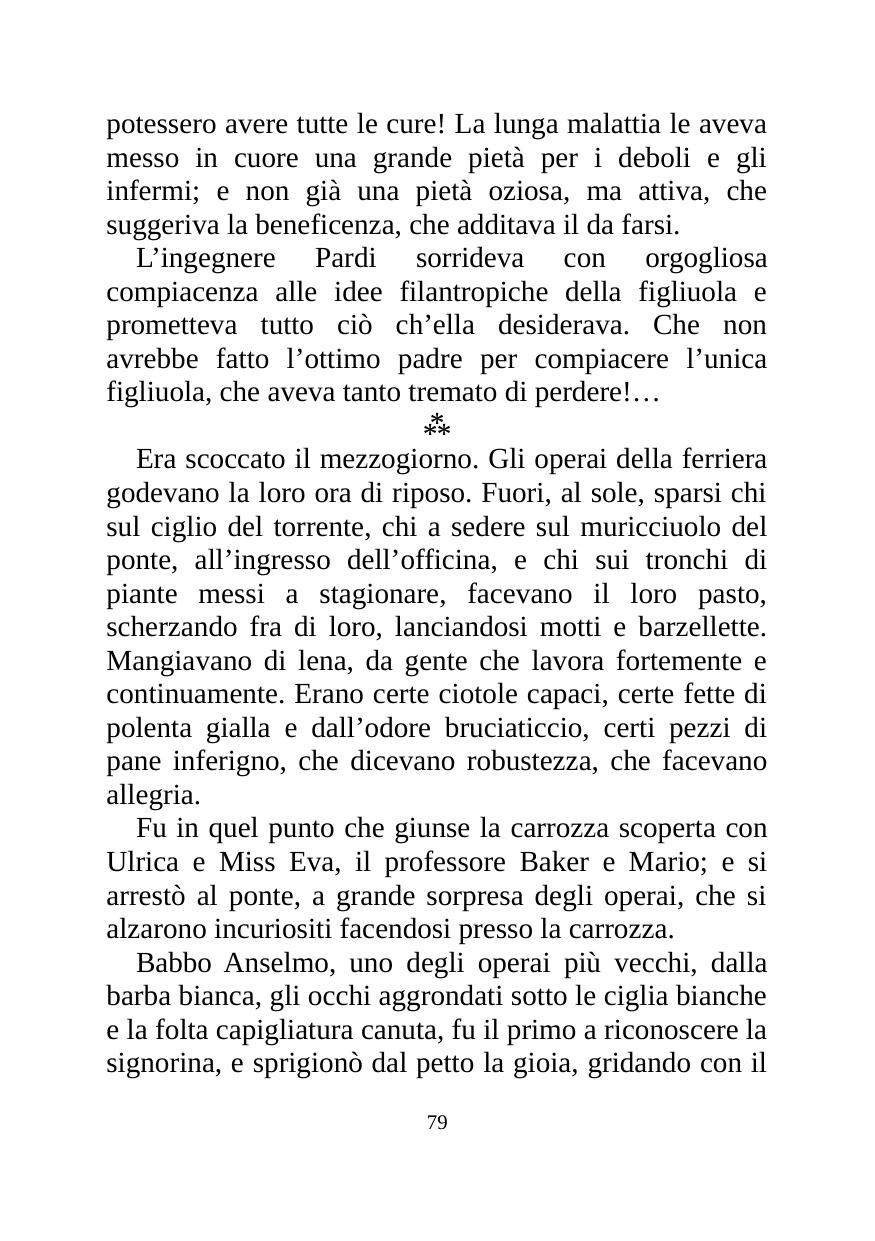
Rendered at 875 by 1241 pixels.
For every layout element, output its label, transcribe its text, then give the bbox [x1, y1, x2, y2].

text L’ingegnere Pardi sorrideva con orgogliosa compiacenza alle idee filantropiche della figliuola e prometteva tutto ciò ch’ella desiderava. Che non avrebbe fatto l’ottimo padre per compiacere l’unica figliuola, che aveva tanto tremato di perdere!… [106, 240, 768, 408]
text potessero avere tutte le cure! La lunga malattia le aveva messo in cuore una grande pietà per i deboli e gli infermi; e non già una pietà oziosa, ma attiva, che suggeriva la beneficenza, che additava il da farsi. [106, 106, 768, 240]
text Era scoccato il mezzogiorno. Gli operai della ferriera godevano la loro ora di riposo. Fuori, al sole, sparsi chi sul ciglio del torrente, chi a sedere sul muricciuolo del ponte, all’ingresso dell’officina, e chi sui tronchi di piante messi a stagionare, facevano il loro pasto, scherzando fra di loro, lanciandosi motti e barzellette. Mangiavano di lena, da gente che lavora fortemente e continuamente. Erano certe ciotole capaci, certe fette di polenta gialla e dall’odore bruciaticcio, certi pezzi di pane inferigno, che dicevano robustezza, che facevano allegria. [106, 442, 768, 811]
text Fu in quel punto che giunse la carrozza scoperta con Ulrica e Miss Eva, il professore Baker e Mario; e si arrestò al ponte, a grande sorpresa degli operai, che si alzarono incuriositi facendosi presso la carrozza. [106, 811, 768, 945]
text ⁂ [106, 408, 768, 442]
text Babbo Anselmo, uno degli operai più vecchi, dalla barba bianca, gli occhi aggrondati sotto le ciglia bianche e la folta capigliatura canuta, fu il primo a riconoscere la signorina, e sprigionò dal petto la gioia, gridando con il [106, 945, 768, 1079]
